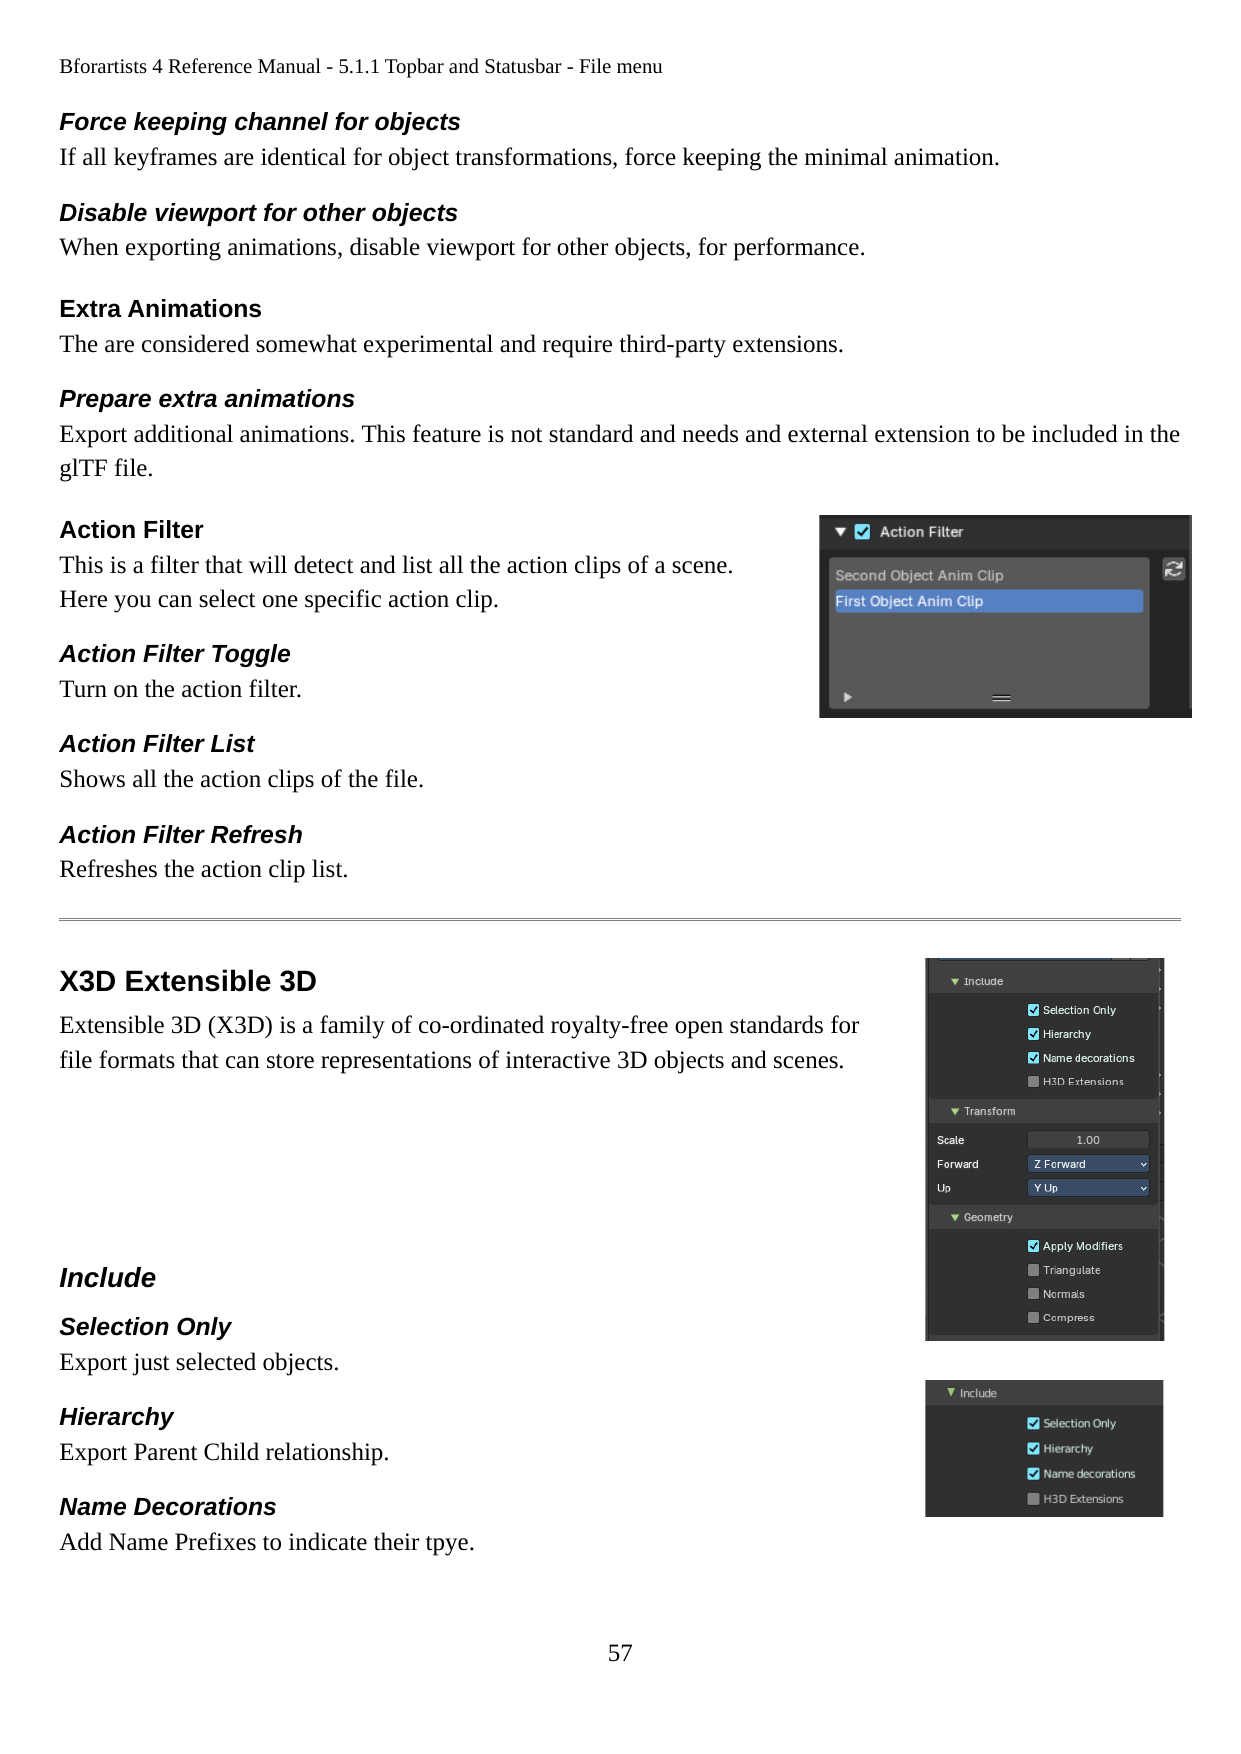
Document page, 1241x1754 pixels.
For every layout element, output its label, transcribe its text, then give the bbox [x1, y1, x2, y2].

subtitle Action Filter Toggle [59, 639, 819, 668]
text Export Parent Child relationship. [59, 1437, 925, 1466]
text Add Name Prefixes to indicate their tpye. [59, 1527, 1181, 1556]
subtitle Action Filter Refresh [59, 820, 1181, 848]
subtitle Action Filter List [59, 729, 1181, 758]
text Export just selected objects. [59, 1347, 1181, 1376]
subtitle X3D Extensible 3D [59, 964, 925, 998]
text Export additional animations. This feature is not standard and needs and external extension to be included in the glTF file. [59, 419, 1181, 482]
text The are considered somewhat experimental and require third-party extensions. [59, 329, 1181, 357]
text When exporting animations, disable viewport for other objects, for performance. [59, 232, 1181, 261]
subtitle Name Decorations [59, 1492, 1181, 1521]
text Turn on the action filter. [59, 674, 819, 703]
subtitle Include [59, 1262, 925, 1293]
subtitle Extra Animations [59, 294, 1181, 322]
text Extensible 3D (X3D) is a family of co-ordinated royalty-free open standards for file formats that can store representations of interactive 3D objects and scenes. [59, 1011, 925, 1074]
text Shows all the action clips of the file. [59, 764, 1181, 793]
subtitle Prepare extra animations [59, 384, 1181, 413]
picture [925, 1380, 1164, 1517]
subtitle Selection Only [59, 1312, 925, 1341]
subtitle Hierarchy [59, 1402, 925, 1431]
subtitle [1165, 1312, 1181, 1341]
text This is a filter that will detect and list all the action clips of a scene. Here you can select one specific action clip. [59, 550, 819, 613]
picture [925, 958, 1165, 1341]
subtitle [1164, 1402, 1181, 1431]
subtitle [1165, 964, 1181, 998]
text If all keyframes are identical for object transformations, force keeping the minimal animation. [59, 142, 1181, 171]
subtitle Action Filter [59, 515, 819, 543]
picture [819, 515, 1192, 718]
subtitle Disable viewport for other objects [59, 198, 1181, 226]
text Refreshes the action clip list. [59, 854, 1181, 883]
subtitle [1165, 1262, 1181, 1293]
subtitle Force keeping channel for objects [59, 107, 1181, 136]
